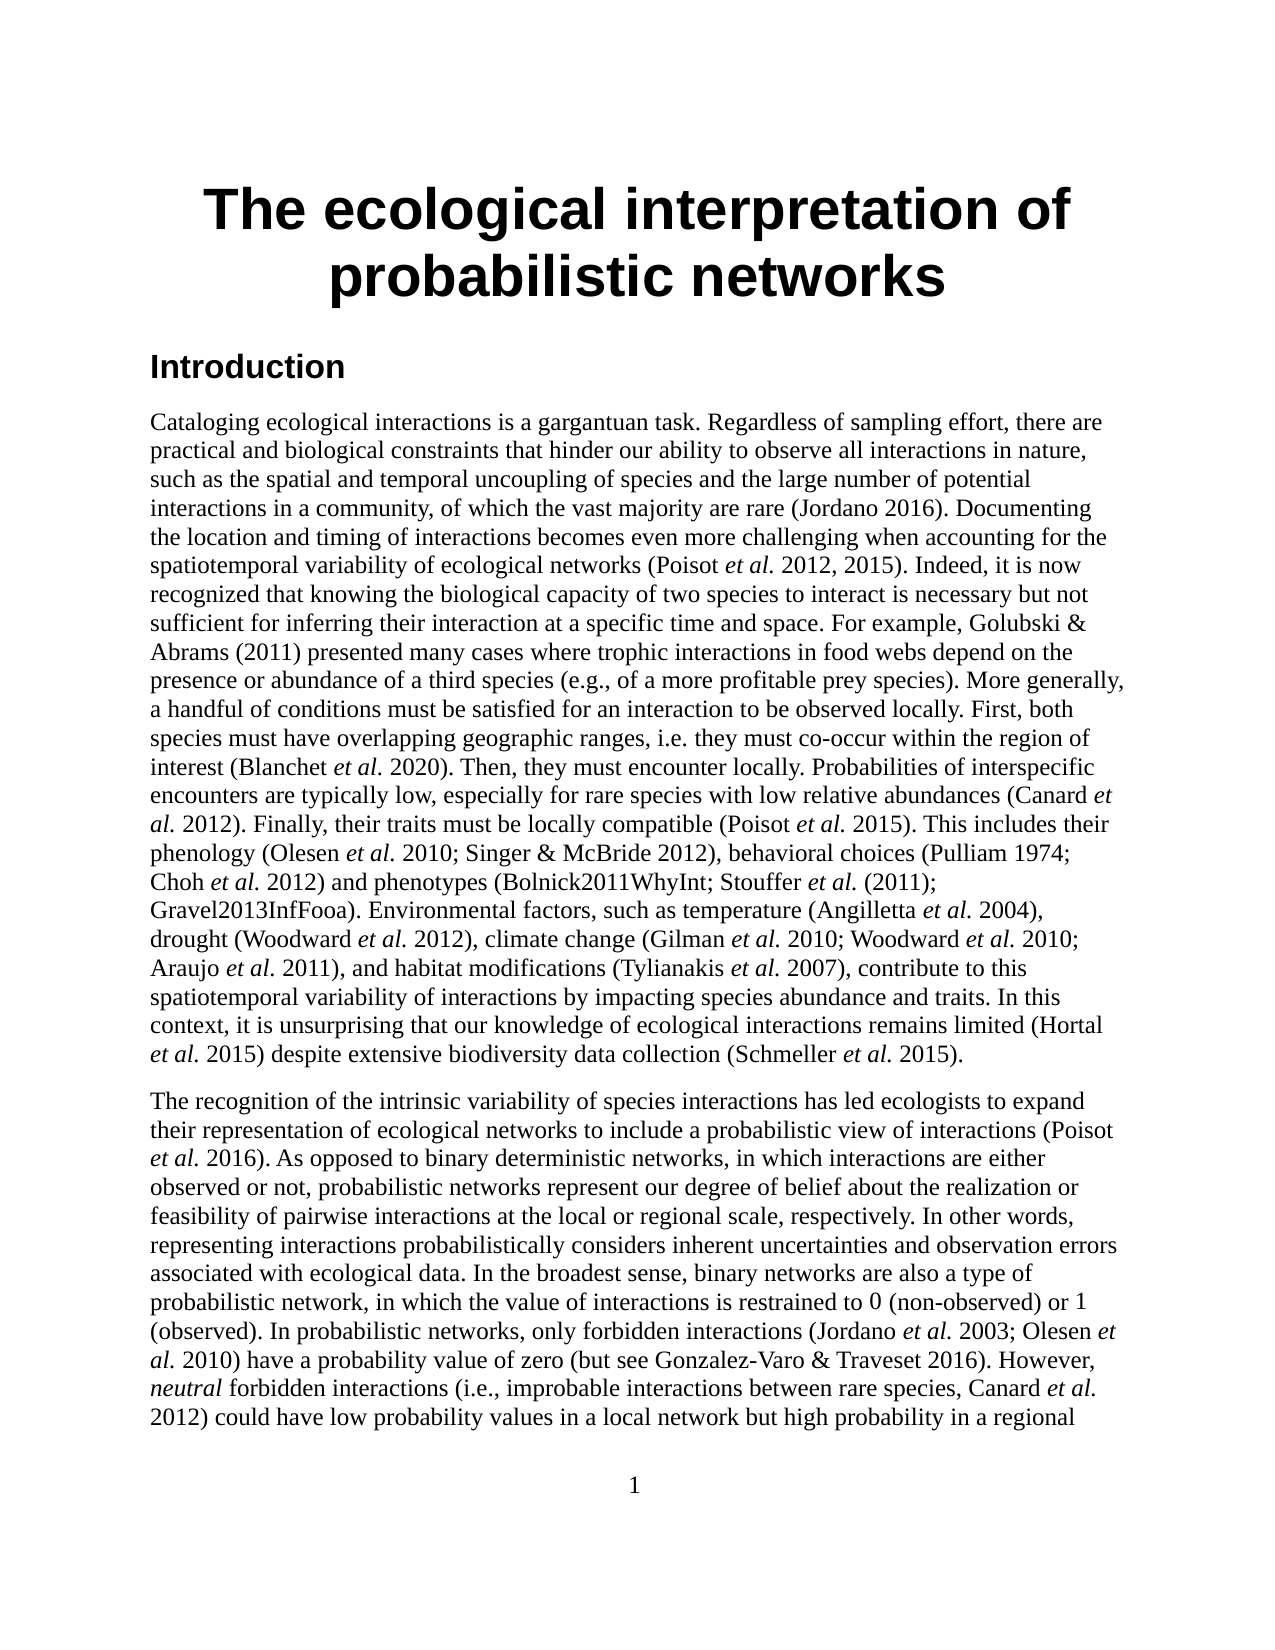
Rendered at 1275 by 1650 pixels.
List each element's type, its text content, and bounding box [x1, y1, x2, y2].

title The ecological interpretation of probabilistic networks [150, 175, 1125, 309]
subtitle Introduction [150, 347, 1125, 385]
text Cataloging ecological interactions is a gargantuan task. Regardless of sampling effort, there are practical and biological constraints that hinder our ability to observe all interactions in nature, such as the spatial and temporal uncoupling of species and the large number of potential interactions in a community, of which the vast majority are rare (Jordano 2016). Documenting the location and timing of interactions becomes even more challenging when accounting for the spatiotemporal variability of ecological networks (Poisot et al. 2012, 2015). Indeed, it is now recognized that knowing the biological capacity of two species to interact is necessary but not sufficient for inferring their interaction at a specific time and space. For example, Golubski & Abrams (2011) presented many cases where trophic interactions in food webs depend on the presence or abundance of a third species (e.g., of a more profitable prey species). More generally, a handful of conditions must be satisfied for an interaction to be observed locally. First, both species must have overlapping geographic ranges, i.e. they must co-occur within the region of interest (Blanchet et al. 2020). Then, they must encounter locally. Probabilities of interspecific encounters are typically low, especially for rare species with low relative abundances (Canard et al. 2012). Finally, their traits must be locally compatible (Poisot et al. 2015). This includes their phenology (Olesen et al. 2010; Singer & McBride 2012), behavioral choices (Pulliam 1974; Choh et al. 2012) and phenotypes (Bolnick2011WhyInt; Stouffer et al. (2011); Gravel2013InfFooa). Environmental factors, such as temperature (Angilletta et al. 2004), drought (Woodward et al. 2012), climate change (Gilman et al. 2010; Woodward et al. 2010; Araujo et al. 2011), and habitat modifications (Tylianakis et al. 2007), contribute to this spatiotemporal variability of interactions by impacting species abundance and traits. In this context, it is unsurprising that our knowledge of ecological interactions remains limited (Hortal et al. 2015) despite extensive biodiversity data collection (Schmeller et al. 2015). [150, 407, 1125, 1068]
text The recognition of the intrinsic variability of species interactions has led ecologists to expand their representation of ecological networks to include a probabilistic view of interactions (Poisot et al. 2016). As opposed to binary deterministic networks, in which interactions are either observed or not, probabilistic networks represent our degree of belief about the realization or feasibility of pairwise interactions at the local or regional scale, respectively. In other words, representing interactions probabilistically considers inherent uncertainties and observation errors associated with ecological data. In the broadest sense, binary networks are also a type of probabilistic network, in which the value of interactions is restrained to (non-observed) or (observed). In probabilistic networks, only forbidden interactions (Jordano et al. 2003; Olesen et al. 2010) have a probability value of zero (but see Gonzalez-Varo & Traveset 2016). However, neutral forbidden interactions (i.e., improbable interactions between rare species, Canard et al. 2012) could have low probability values in a local network but high probability in a regional [150, 1086, 1125, 1431]
